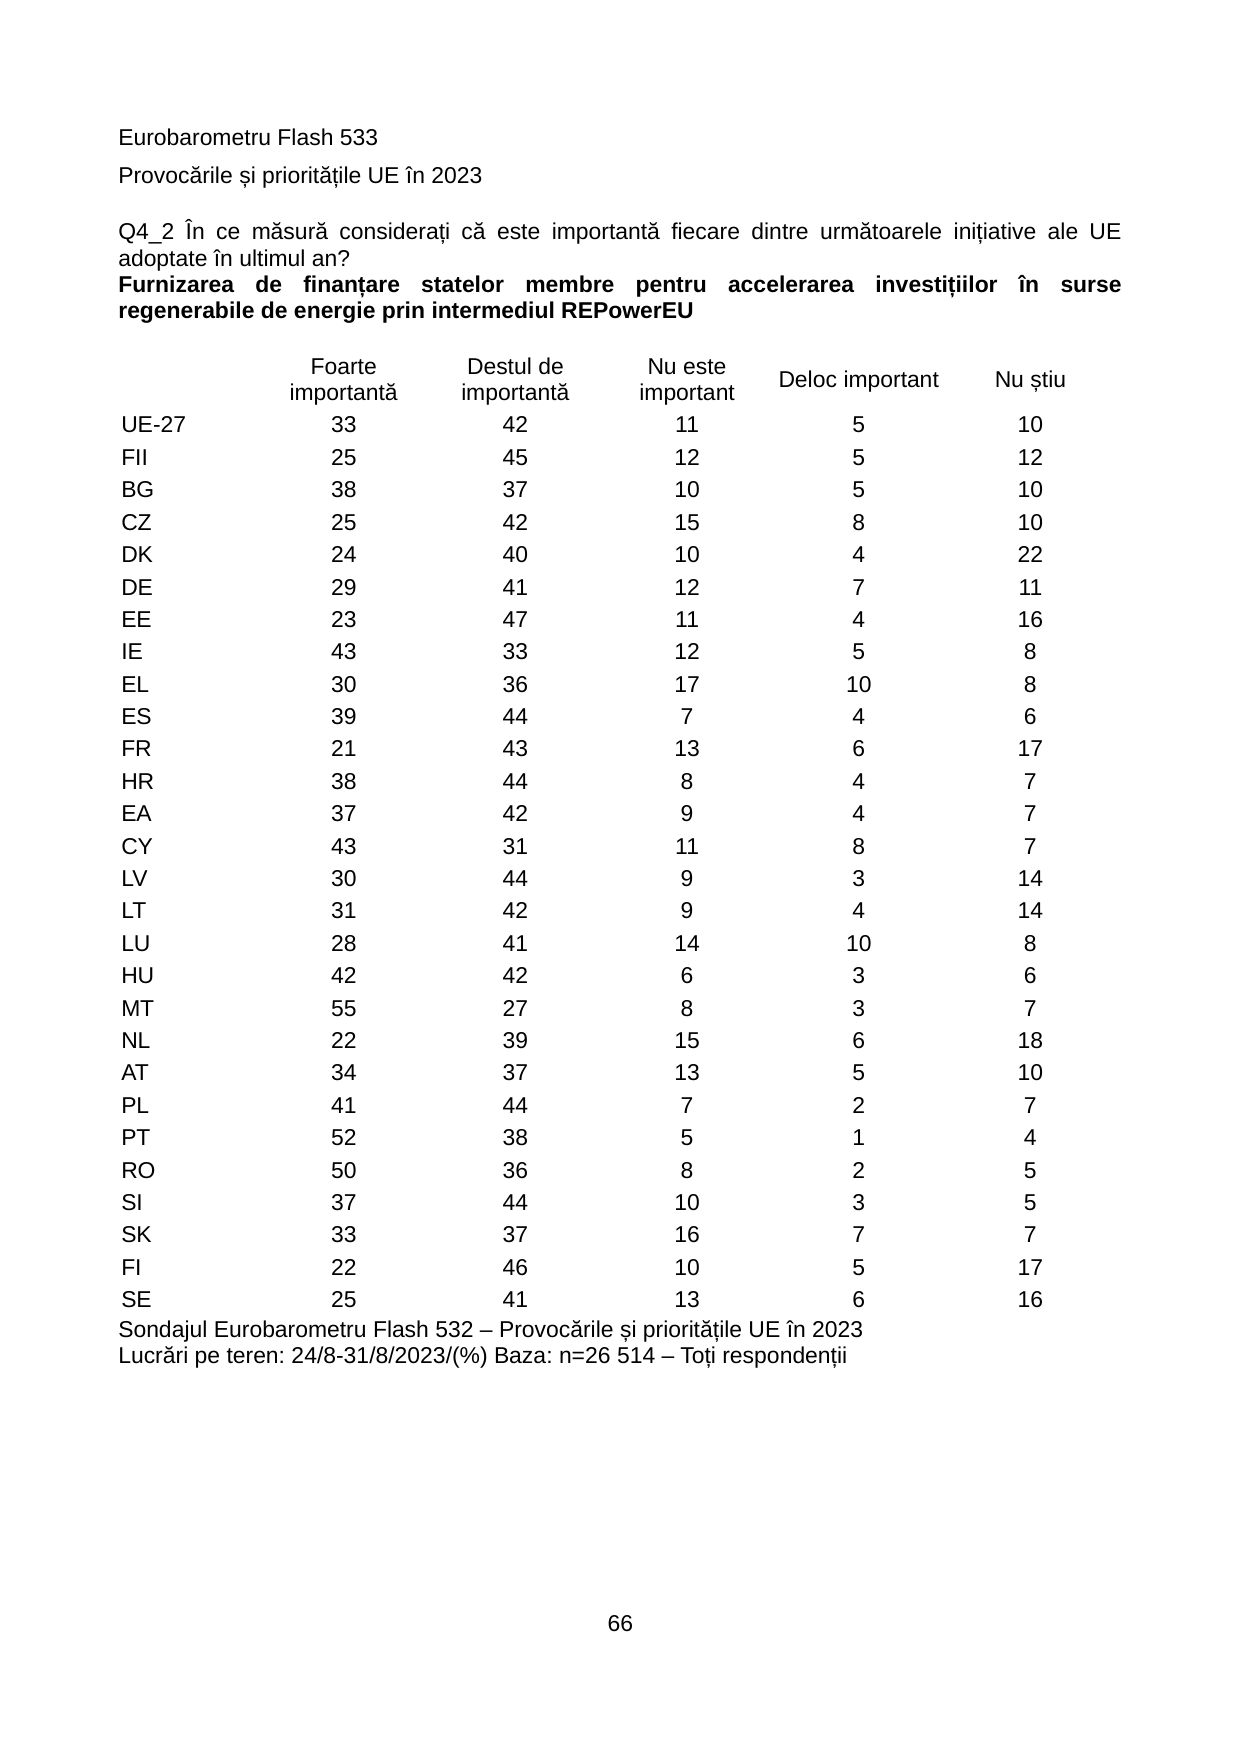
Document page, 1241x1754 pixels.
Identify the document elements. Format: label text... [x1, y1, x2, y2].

table_cell UE-27 [118, 409, 258, 441]
table_cell 22 [258, 1251, 429, 1283]
table_cell 45 [429, 441, 601, 473]
table_cell 24 [258, 538, 429, 570]
table_cell 10 [944, 506, 1116, 538]
table_cell 7 [773, 570, 944, 603]
table_cell 44 [429, 1186, 601, 1218]
table_cell CZ [118, 506, 258, 538]
table_cell 18 [944, 1024, 1116, 1056]
table_cell 9 [601, 894, 773, 927]
table_cell 4 [944, 1121, 1116, 1153]
table_cell 5 [773, 441, 944, 473]
table_cell 2 [773, 1154, 944, 1186]
table_cell 16 [944, 603, 1116, 635]
table_cell 22 [258, 1024, 429, 1056]
table_cell 17 [601, 668, 773, 700]
table_cell 5 [773, 473, 944, 506]
table_cell 42 [429, 506, 601, 538]
text Q4_2 În ce măsură considerați că este importantă fiecare dintre următoarele inițiative ale UE adoptate în ultimul an? [118, 218, 1122, 271]
table_cell DE [118, 570, 258, 603]
table_cell 3 [773, 1186, 944, 1218]
table_cell 25 [258, 506, 429, 538]
text Sondajul Eurobarometru Flash 532 – Provocările și prioritățile UE în 2023 [118, 1316, 1122, 1342]
table_cell 8 [601, 765, 773, 797]
table_cell 10 [601, 1186, 773, 1218]
table_cell 23 [258, 603, 429, 635]
table_cell 15 [601, 506, 773, 538]
table_cell FR [118, 733, 258, 765]
table_cell 5 [601, 1121, 773, 1153]
table_cell 8 [944, 635, 1116, 668]
table_cell 42 [429, 894, 601, 927]
table_cell BG [118, 473, 258, 506]
table_header Destul de importantă [429, 350, 601, 408]
table_cell SE [118, 1283, 258, 1316]
table_cell 5 [944, 1186, 1116, 1218]
table_cell 3 [773, 862, 944, 894]
table_cell 47 [429, 603, 601, 635]
table_cell 10 [601, 473, 773, 506]
table_cell 21 [258, 733, 429, 765]
table_cell 13 [601, 1283, 773, 1316]
table_cell 42 [258, 959, 429, 992]
table_cell 37 [429, 1218, 601, 1251]
table_cell 4 [773, 894, 944, 927]
table_cell 43 [258, 635, 429, 668]
table_cell 15 [601, 1024, 773, 1056]
table_cell LT [118, 894, 258, 927]
table_cell 6 [773, 1283, 944, 1316]
table_cell 43 [258, 830, 429, 862]
table_cell 50 [258, 1154, 429, 1186]
table_cell 44 [429, 765, 601, 797]
table_header Nu este important [601, 350, 773, 408]
table_cell 30 [258, 668, 429, 700]
table_cell 42 [429, 409, 601, 441]
table_cell PT [118, 1121, 258, 1153]
table_cell 12 [601, 635, 773, 668]
table_cell 4 [773, 538, 944, 570]
table_cell 36 [429, 668, 601, 700]
table_header Deloc important [773, 350, 944, 408]
table_cell 12 [944, 441, 1116, 473]
table_cell LU [118, 927, 258, 959]
table_cell CY [118, 830, 258, 862]
table_cell 3 [773, 992, 944, 1024]
table_cell 16 [944, 1283, 1116, 1316]
table_cell 14 [944, 894, 1116, 927]
table_cell 46 [429, 1251, 601, 1283]
table_cell SK [118, 1218, 258, 1251]
table_cell 6 [773, 1024, 944, 1056]
table_cell 43 [429, 733, 601, 765]
table_cell 7 [944, 765, 1116, 797]
table_cell 14 [601, 927, 773, 959]
table_cell 33 [429, 635, 601, 668]
table_cell 41 [429, 927, 601, 959]
table_cell 9 [601, 862, 773, 894]
table_cell 4 [773, 797, 944, 829]
table_cell 37 [258, 1186, 429, 1218]
table_cell 7 [944, 830, 1116, 862]
table_cell 38 [258, 473, 429, 506]
text Lucrări pe teren: 24/8-31/8/2023/(%) Baza: n=26 514 – Toți respondenții [118, 1342, 1122, 1368]
table_cell 52 [258, 1121, 429, 1153]
table_cell DK [118, 538, 258, 570]
table_cell 8 [773, 506, 944, 538]
table_cell 7 [944, 992, 1116, 1024]
table_cell HR [118, 765, 258, 797]
table_cell 4 [773, 765, 944, 797]
table_cell 28 [258, 927, 429, 959]
table_cell 22 [944, 538, 1116, 570]
text Furnizarea de finanțare statelor membre pentru accelerarea investițiilor în surse regenerabile de energie prin intermediul REPowerEU [118, 271, 1122, 323]
table_cell 17 [944, 733, 1116, 765]
table_cell ES [118, 700, 258, 732]
table_cell 6 [944, 959, 1116, 992]
table_cell 5 [944, 1154, 1116, 1186]
table_cell 14 [944, 862, 1116, 894]
table_header Nu știu [944, 350, 1116, 408]
table_cell RO [118, 1154, 258, 1186]
table_cell NL [118, 1024, 258, 1056]
table_cell 7 [601, 700, 773, 732]
table_cell 13 [601, 1056, 773, 1089]
table_cell 55 [258, 992, 429, 1024]
table_cell 17 [944, 1251, 1116, 1283]
table_cell 37 [429, 473, 601, 506]
table_cell 41 [258, 1089, 429, 1121]
table_cell 31 [429, 830, 601, 862]
table_cell EL [118, 668, 258, 700]
table_cell HU [118, 959, 258, 992]
table_cell 37 [258, 797, 429, 829]
table_cell 42 [429, 797, 601, 829]
table_cell 33 [258, 1218, 429, 1251]
table_cell 10 [601, 1251, 773, 1283]
table_cell 10 [944, 473, 1116, 506]
table_cell 9 [601, 797, 773, 829]
table_cell 11 [601, 603, 773, 635]
table_cell 38 [258, 765, 429, 797]
table_cell 7 [944, 797, 1116, 829]
table_cell 40 [429, 538, 601, 570]
table_cell 8 [944, 927, 1116, 959]
table_cell IE [118, 635, 258, 668]
table_cell 7 [944, 1218, 1116, 1251]
table_cell 11 [601, 830, 773, 862]
table_cell 10 [944, 409, 1116, 441]
table_cell MT [118, 992, 258, 1024]
table_cell 25 [258, 441, 429, 473]
table_cell 3 [773, 959, 944, 992]
table_cell 42 [429, 959, 601, 992]
table_cell 6 [601, 959, 773, 992]
table_cell 13 [601, 733, 773, 765]
table_cell 2 [773, 1089, 944, 1121]
table_cell 39 [429, 1024, 601, 1056]
table_cell EA [118, 797, 258, 829]
table_cell 10 [773, 927, 944, 959]
table_cell 5 [773, 635, 944, 668]
table_cell 44 [429, 700, 601, 732]
table_cell 44 [429, 1089, 601, 1121]
table_cell 34 [258, 1056, 429, 1089]
table_cell 41 [429, 1283, 601, 1316]
table_cell 5 [773, 1251, 944, 1283]
table_cell 1 [773, 1121, 944, 1153]
table_cell 7 [773, 1218, 944, 1251]
table_cell 5 [773, 409, 944, 441]
table_cell 30 [258, 862, 429, 894]
table_cell 10 [944, 1056, 1116, 1089]
table_header [118, 350, 258, 408]
table_cell 33 [258, 409, 429, 441]
table_cell SI [118, 1186, 258, 1218]
table_cell FII [118, 441, 258, 473]
table_cell 29 [258, 570, 429, 603]
table_header Foarte importantă [258, 350, 429, 408]
table_cell 8 [601, 992, 773, 1024]
table_cell 16 [601, 1218, 773, 1251]
table_cell 11 [601, 409, 773, 441]
table_cell 36 [429, 1154, 601, 1186]
table_cell 10 [773, 668, 944, 700]
table_cell 8 [773, 830, 944, 862]
table_cell 38 [429, 1121, 601, 1153]
table_cell 8 [601, 1154, 773, 1186]
table_cell AT [118, 1056, 258, 1089]
table_cell 25 [258, 1283, 429, 1316]
table_cell PL [118, 1089, 258, 1121]
table_cell 5 [773, 1056, 944, 1089]
table_cell 12 [601, 570, 773, 603]
table_cell 7 [944, 1089, 1116, 1121]
table_cell EE [118, 603, 258, 635]
table_cell 6 [773, 733, 944, 765]
table_cell 4 [773, 700, 944, 732]
table_cell 37 [429, 1056, 601, 1089]
table_cell 39 [258, 700, 429, 732]
table_cell 7 [601, 1089, 773, 1121]
table_cell FI [118, 1251, 258, 1283]
table_cell 10 [601, 538, 773, 570]
table_cell 44 [429, 862, 601, 894]
table_cell 12 [601, 441, 773, 473]
table_cell LV [118, 862, 258, 894]
table_cell 31 [258, 894, 429, 927]
table_cell 8 [944, 668, 1116, 700]
table_cell 11 [944, 570, 1116, 603]
table_cell 6 [944, 700, 1116, 732]
table_cell 41 [429, 570, 601, 603]
table_cell 4 [773, 603, 944, 635]
table_cell 27 [429, 992, 601, 1024]
